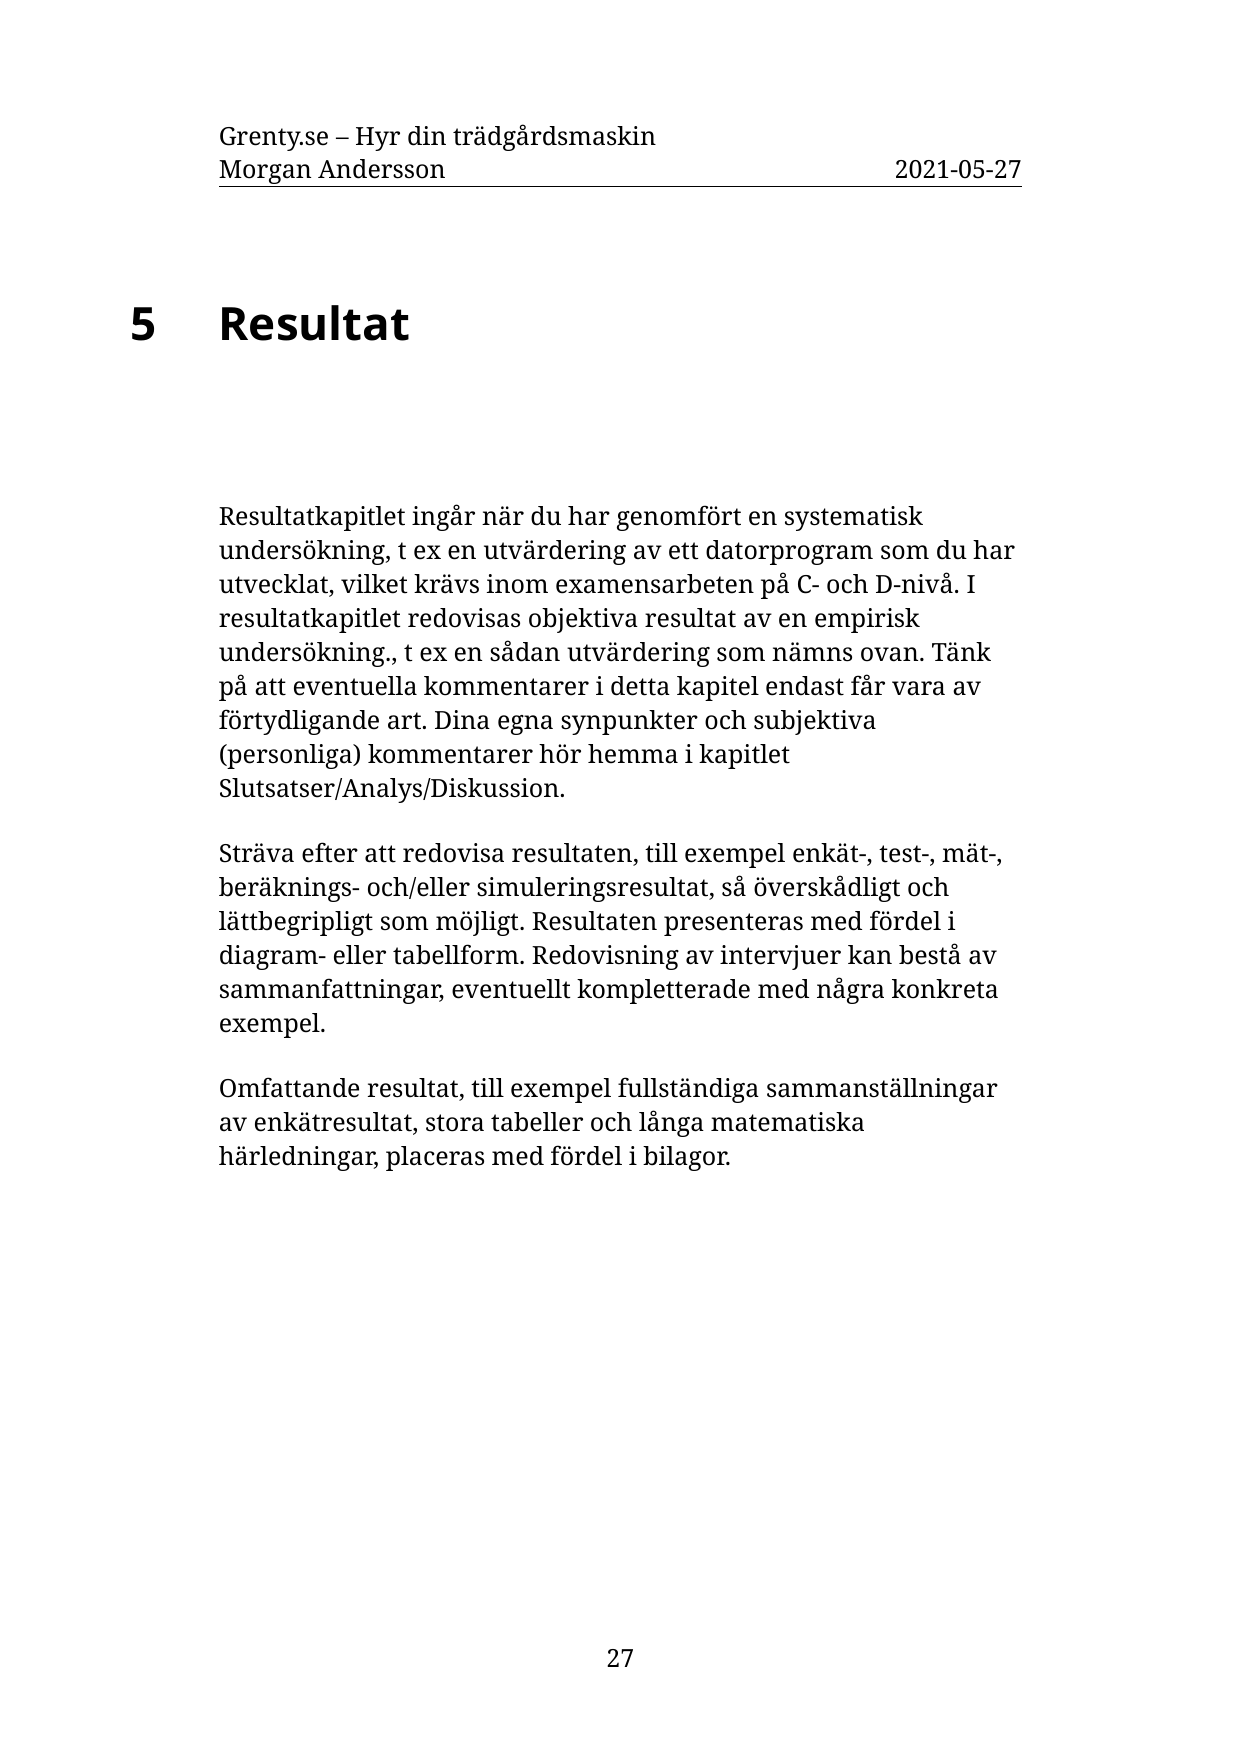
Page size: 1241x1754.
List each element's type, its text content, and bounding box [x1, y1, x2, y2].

text Resultatkapitlet ingår när du har genomfört en systematisk undersökning, t ex en utvärdering av ett datorprogram som du har utvecklat, vilket krävs inom examensarbeten på C- och D-nivå. I resultatkapitlet redovisas objektiva resultat av en empirisk undersökning., t ex en sådan utvärdering som nämns ovan. Tänk på att eventuella kommentarer i detta kapitel endast får vara av förtydligande art. Dina egna synpunkter och subjektiva (personliga) kommentarer hör hemma i kapitlet Slutsatser/Analys/Diskussion. [218, 498, 1022, 805]
text Sträva efter att redovisa resultaten, till exempel enkät-, test-, mät-, beräknings- och/eller simuleringsresultat, så överskådligt och lättbegripligt som möjligt. Resultaten presenteras med fördel i diagram- eller tabellform. Redovisning av intervjuer kan bestå av sammanfattningar, eventuellt kompletterade med några konkreta exempel. [218, 836, 1022, 1040]
subtitle Resultat [130, 291, 1022, 353]
text Omfattande resultat, till exempel fullständiga sammanställningar av enkätresultat, stora tabeller och långa matematiska härledningar, placeras med fördel i bilagor. [218, 1071, 1022, 1173]
